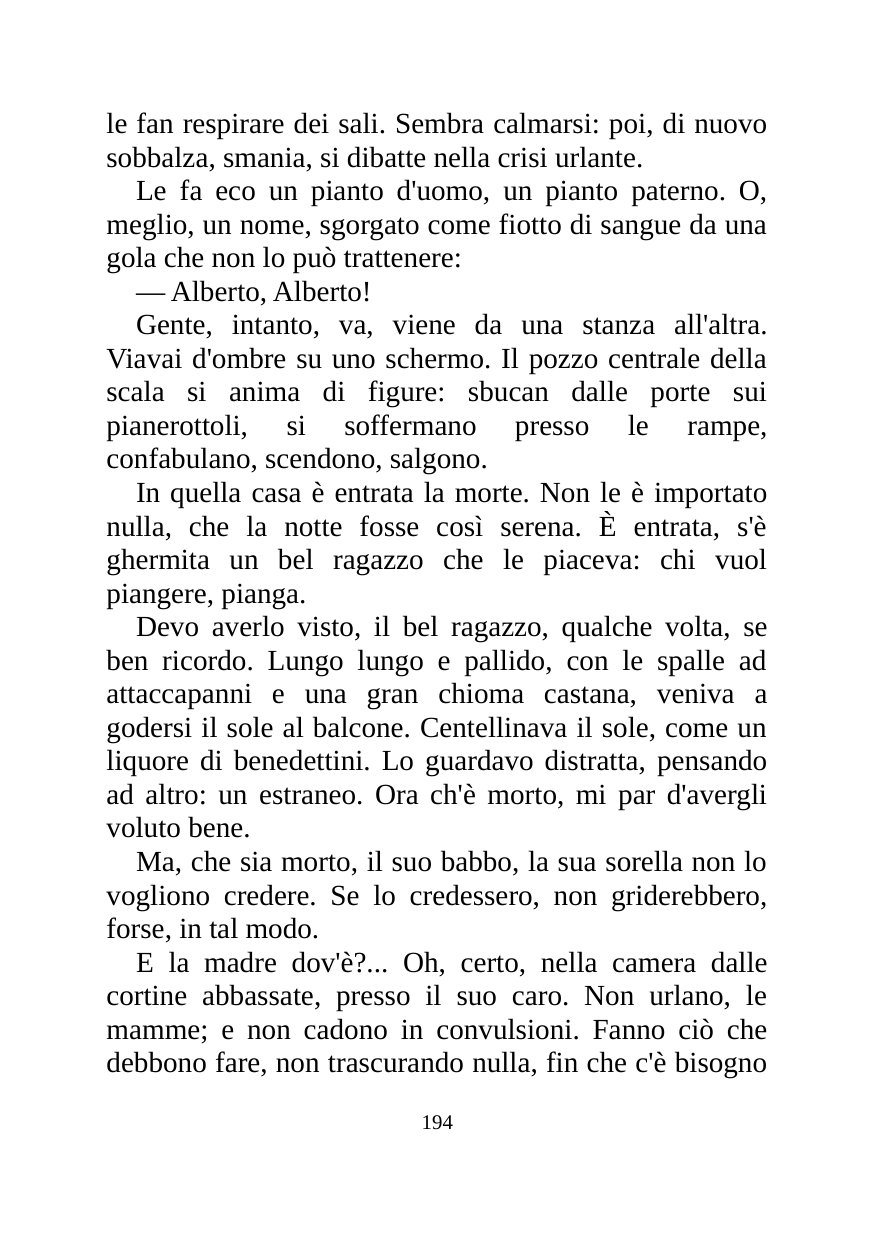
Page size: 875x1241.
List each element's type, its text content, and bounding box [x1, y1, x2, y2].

text E la madre dov'è?... Oh, certo, nella camera dalle cortine abbassate, presso il suo caro. Non urlano, le mamme; e non cadono in convulsioni. Fanno ciò che debbono fare, non trascurando nulla, fin che c'è bisogno [106, 945, 768, 1079]
text In quella casa è entrata la morte. Non le è importato nulla, che la notte fosse così serena. È entrata, s'è ghermita un bel ragazzo che le piaceva: chi vuol piangere, pianga. [106, 475, 768, 609]
text Ma, che sia morto, il suo babbo, la sua sorella non lo vogliono credere. Se lo credessero, non griderebbero, forse, in tal modo. [106, 844, 768, 945]
text Devo averlo visto, il bel ragazzo, qualche volta, se ben ricordo. Lungo lungo e pallido, con le spalle ad attaccapanni e una gran chioma castana, veniva a godersi il sole al balcone. Centellinava il sole, come un liquore di benedettini. Lo guardavo distratta, pensando ad altro: un estraneo. Ora ch'è morto, mi par d'avergli voluto bene. [106, 609, 768, 844]
text le fan respirare dei sali. Sembra calmarsi: poi, di nuovo sobbalza, smania, si dibatte nella crisi urlante. [106, 106, 768, 173]
text — Alberto, Alberto! [106, 274, 768, 307]
text Gente, intanto, va, viene da una stanza all'altra. Viavai d'ombre su uno schermo. Il pozzo centrale della scala si anima di figure: sbucan dalle porte sui pianerottoli, si soffermano presso le rampe, confabulano, scendono, salgono. [106, 307, 768, 475]
text Le fa eco un pianto d'uomo, un pianto paterno. O, meglio, un nome, sgorgato come fiotto di sangue da una gola che non lo può trattenere: [106, 173, 768, 274]
